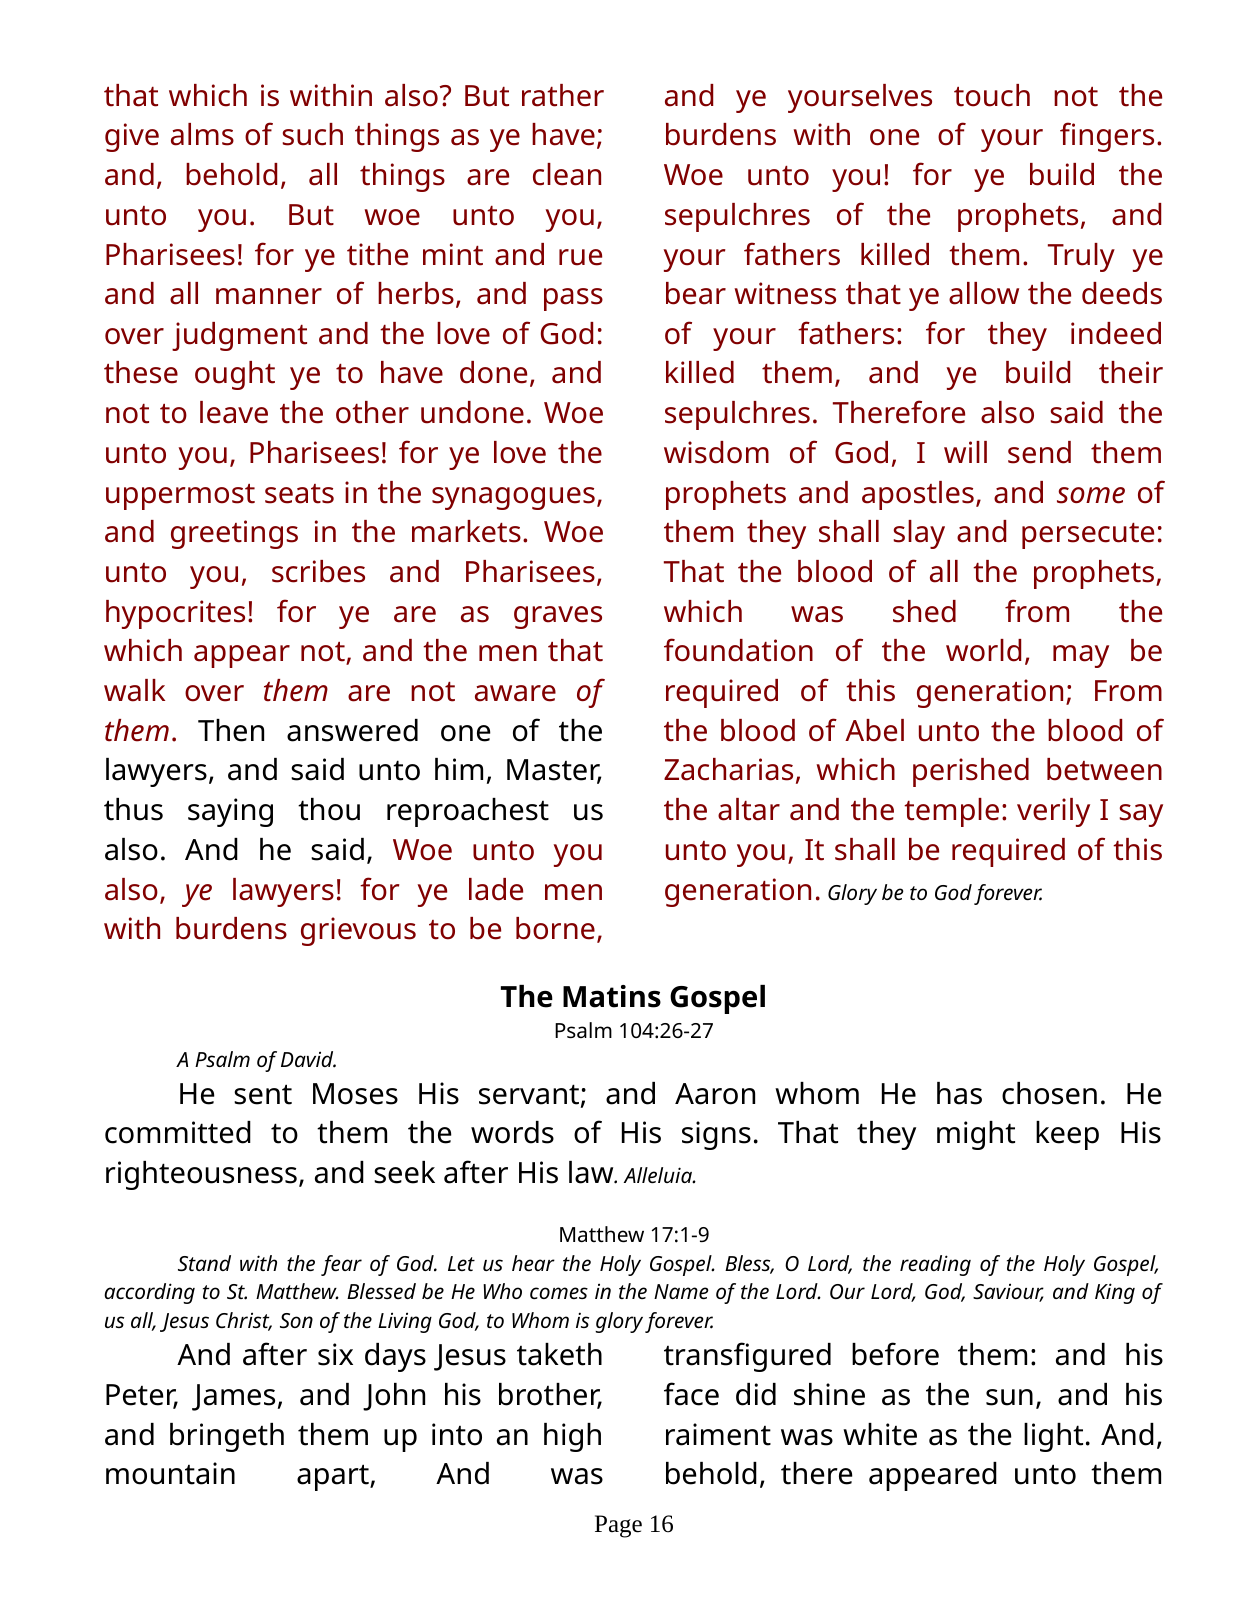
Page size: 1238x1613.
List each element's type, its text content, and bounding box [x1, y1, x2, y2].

text and ye yourselves touch not the burdens with one of your fingers. Woe unto you! for ye build the sepulchres of the prophets, and your fathers killed them. Truly ye bear witness that ye allow the deeds of your fathers: for they indeed killed them, and ye build their sepulchres. Therefore also said the wisdom of God, I will send them prophets and apostles, and some of them they shall slay and persecute: That the blood of all the prophets, which was shed from the foundation of the world, may be required of this generation; From the blood of Abel unto the blood of Zacharias, which perished between the altar and the temple: verily I say unto you, It shall be required of this generation. Glory be to God forever. [663, 75, 1164, 908]
text transfigured before them: and his face did shine as the sun, and his raiment was white as the light. And, behold, there appeared unto them [663, 1334, 1164, 1493]
text Matthew 17:1-9 [103, 1221, 1164, 1249]
text He sent Moses His servant; and Aaron whom He has chosen. He committed to them the words of His signs. That they might keep His righteousness, and seek after His law. Alleluia. [103, 1073, 1164, 1192]
text that which is within also? But rather give alms of such things as ye have; and, behold, all things are clean unto you. But woe unto you, Pharisees! for ye tithe mint and rue and all manner of herbs, and pass over judgment and the love of God: these ought ye to have done, and not to leave the other undone. Woe unto you, Pharisees! for ye love the uppermost seats in the synagogues, and greetings in the markets. Woe unto you, scribes and Pharisees, hypocrites! for ye are as graves which appear not, and the men that walk over them are not aware of them. Then answered one of the lawyers, and said unto him, Master, thus saying thou reproachest us also. And he said, Woe unto you also, ye lawyers! for ye lade men with burdens grievous to be borne, [103, 75, 604, 948]
text Psalm 104:26-27 [103, 1016, 1164, 1045]
text And after six days Jesus taketh Peter, James, and John his brother, and bringeth them up into an high mountain apart, And was [103, 1334, 604, 1493]
text The Matins Gospel [103, 977, 1164, 1016]
text A Psalm of David. [103, 1045, 1164, 1073]
text Stand with the fear of God. Let us hear the Holy Gospel. Bless, O Lord, the reading of the Holy Gospel, according to St. Matthew. Blessed be He Who comes in the Name of the Lord. Our Lord, God, Saviour, and King of us all, Jesus Christ, Son of the Living God, to Whom is glory forever. [103, 1249, 1164, 1334]
